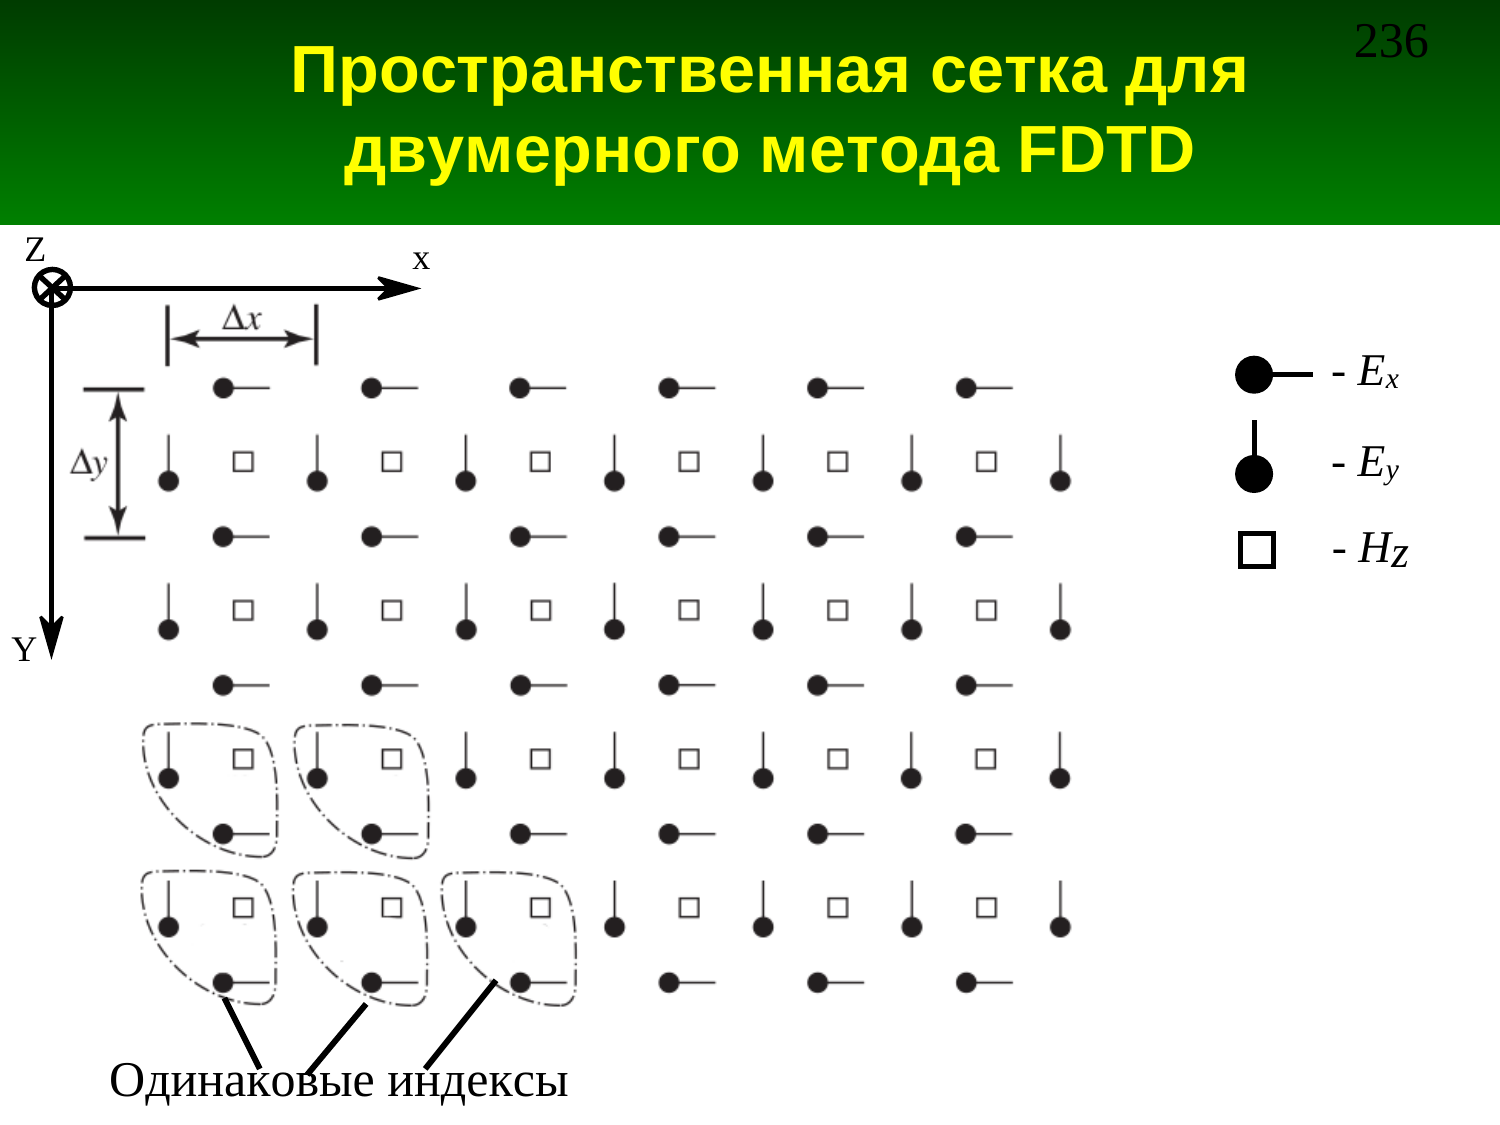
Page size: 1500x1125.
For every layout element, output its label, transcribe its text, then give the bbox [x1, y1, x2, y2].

picture [1234, 354, 1430, 573]
title Пространственная сетка для двумерного метода FDTD [100, 7, 1441, 204]
text_box Одинаковые индексы [94, 1039, 579, 1115]
picture [11, 237, 1087, 1017]
